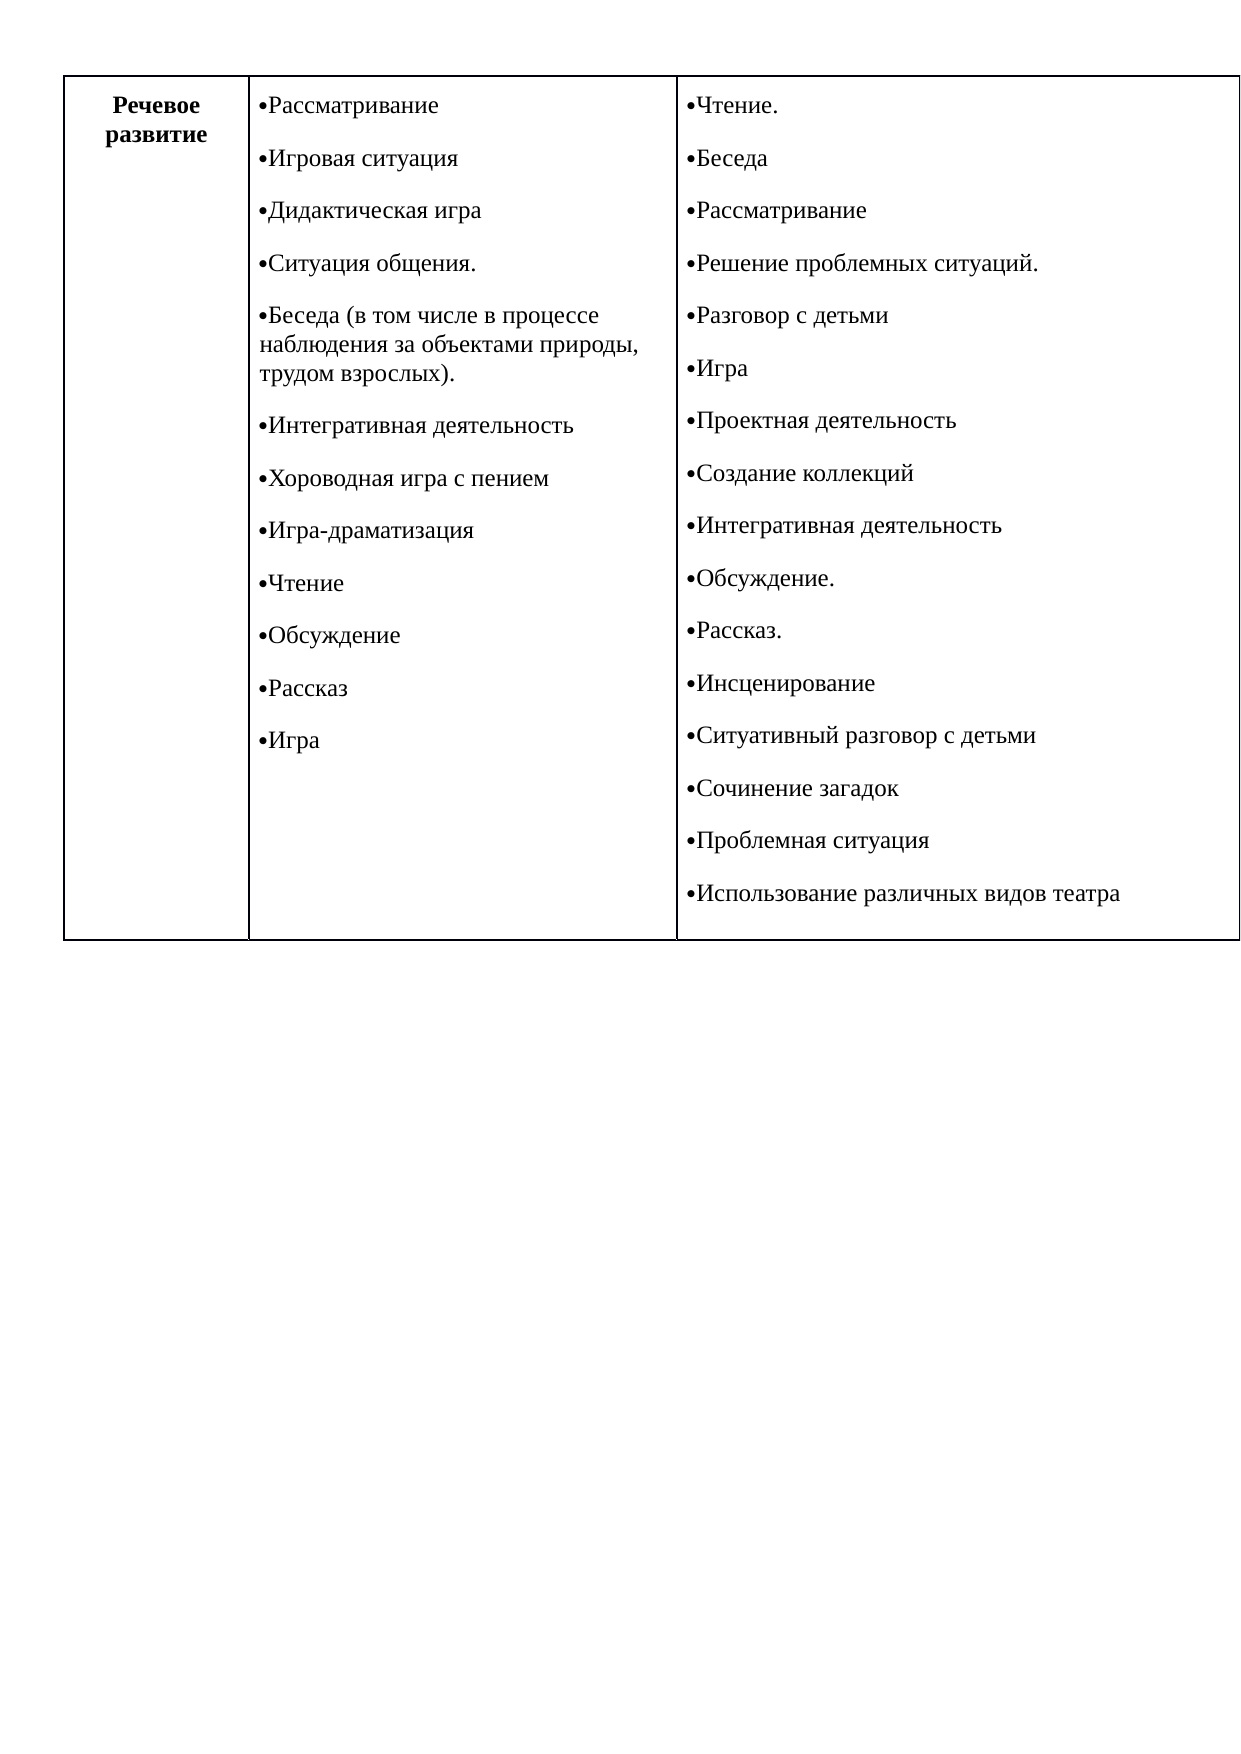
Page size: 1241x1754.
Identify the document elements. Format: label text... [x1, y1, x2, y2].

table_cell Рассматривание Игровая ситуация Дидактическая игра Ситуация общения. Беседа (в том числе в процессе наблюдения за объектами природы, трудом взрослых). Интегративная деятельность Хороводная игра с пением Игра-драматизация Чтение Обсуждение Рассказ Игра [250, 77, 676, 938]
table_cell Речевое развитие [65, 77, 248, 938]
table_cell Чтение. Беседа Рассматривание Решение проблемных ситуаций. Разговор с детьми Игра Проектная деятельность Создание коллекций Интегративная деятельность Обсуждение. Рассказ. Инсценирование Ситуативный разговор с детьми Сочинение загадок Проблемная ситуация Использование различных видов театра [678, 77, 1239, 938]
